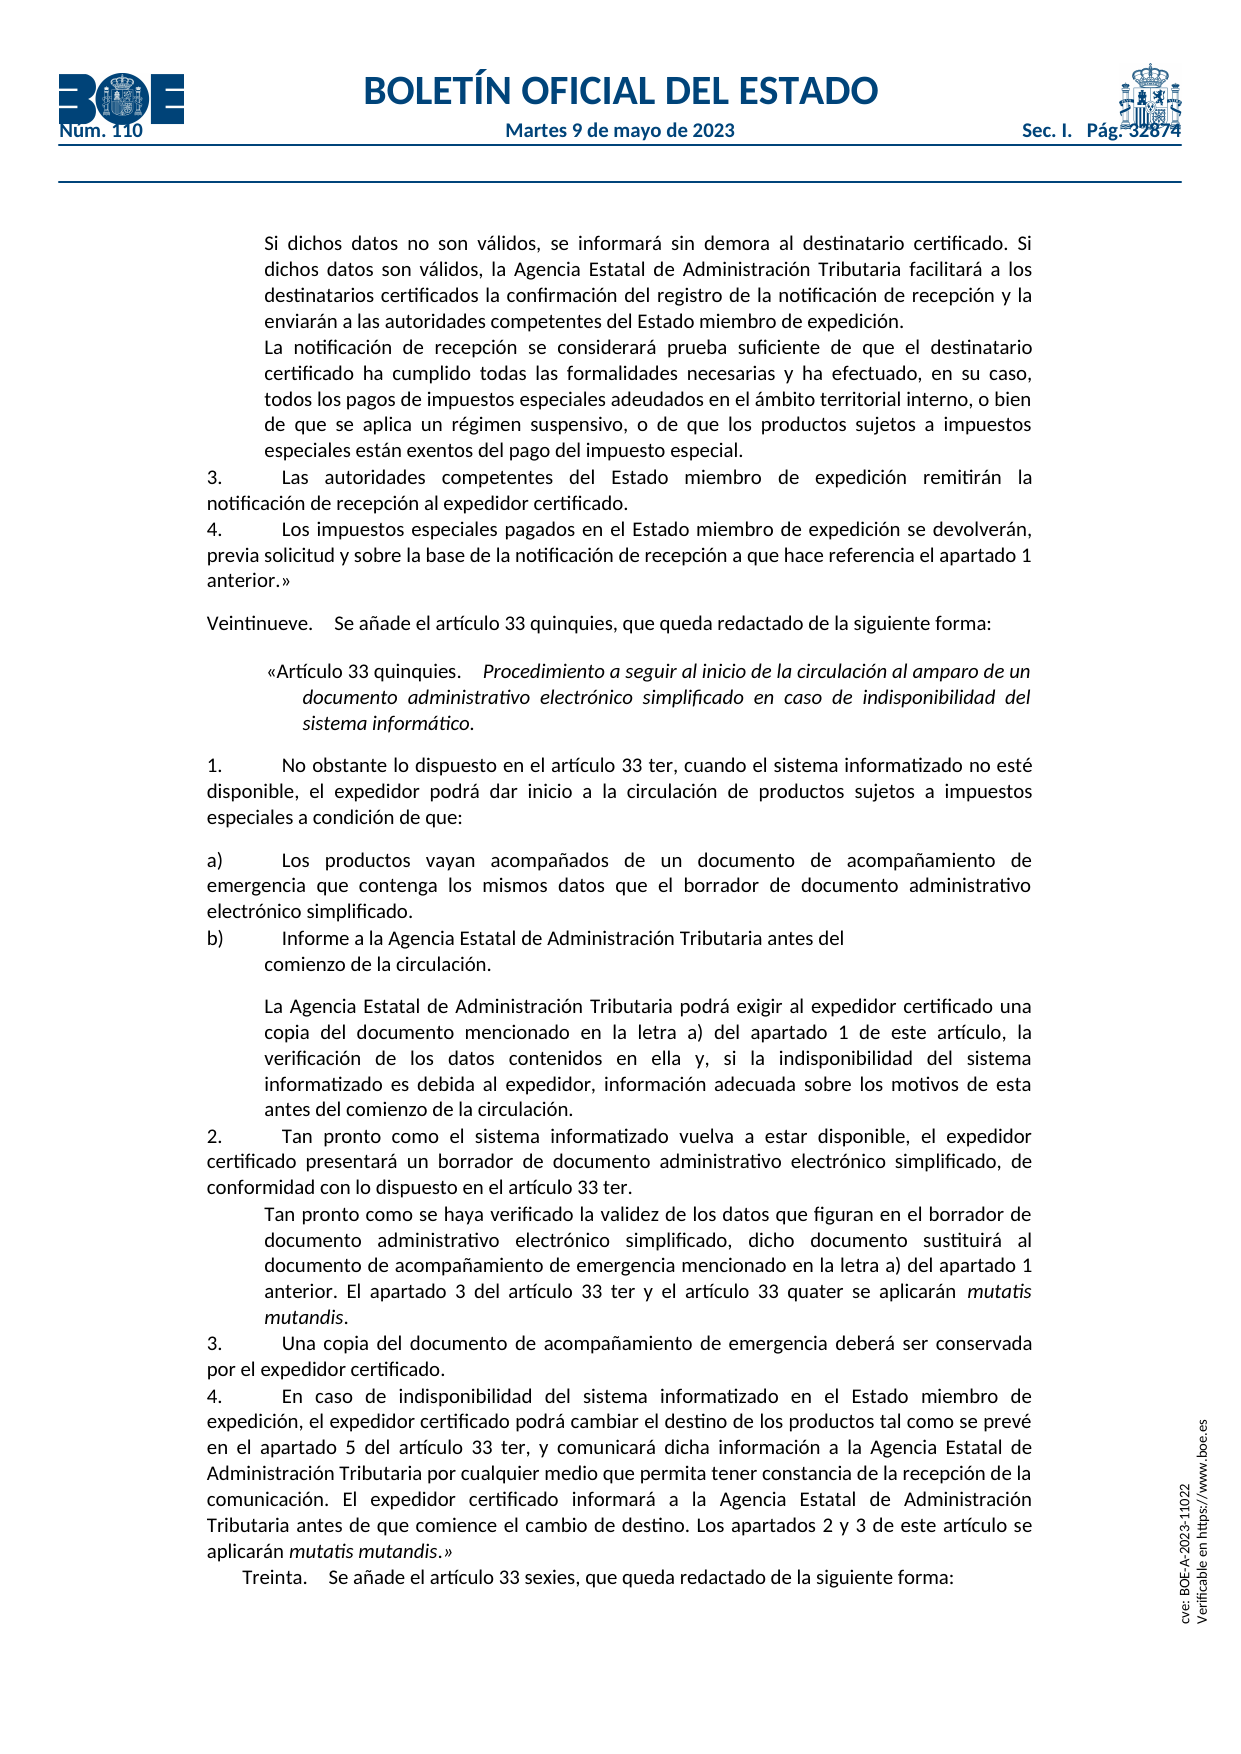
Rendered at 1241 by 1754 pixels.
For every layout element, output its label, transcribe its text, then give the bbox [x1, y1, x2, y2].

list Los impuestos especiales pagados en el Estado miembro de expedición se devolverán, previa solicitud y sobre la base de la notificación de recepción a que hace referencia el apartado 1 anterior.» [207, 516, 1034, 593]
list Informe a la Agencia Estatal de Administración Tributaria antes del [207, 925, 1033, 950]
list Tan pronto como el sistema informatizado vuelva a estar disponible, el expedidor certificado presentará un borrador de documento administrativo electrónico simplificado, de conformidad con lo dispuesto en el artículo 33 ter. [207, 1123, 1034, 1200]
list En caso de indisponibilidad del sistema informatizado en el Estado miembro de expedición, el expedidor certificado podrá cambiar el destino de los productos tal como se prevé en el apartado 5 del artículo 33 ter, y comunicará dicha información a la Agencia Estatal de Administración Tributaria por cualquier medio que permita tener constancia de la recepción de la comunicación. El expedidor certificado informará a la Agencia Estatal de Administración Tributaria antes de que comience el cambio de destino. Los apartados 2 y 3 de este artículo se aplicarán mutatis mutandis.» [207, 1383, 1034, 1563]
text Si dichos datos no son válidos, se informará sin demora al destinatario certificado. Si dichos datos son válidos, la Agencia Estatal de Administración Tributaria facilitará a los destinatarios certificados la confirmación del registro de la notificación de recepción y la enviarán a las autoridades competentes del Estado miembro de expedición. [264, 230, 1034, 333]
list Las autoridades competentes del Estado miembro de expedición remitirán la notificación de recepción al expedidor certificado. [207, 464, 1034, 515]
text Tan pronto como se haya verificado la validez de los datos que figuran en el borrador de documento administrativo electrónico simplificado, dicho documento sustituirá al documento de acompañamiento de emergencia mencionado en la letra a) del apartado 1 anterior. El apartado 3 del artículo 33 ter y el artículo 33 quater se aplicarán mutatis mutandis. [264, 1201, 1034, 1330]
list Una copia del documento de acompañamiento de emergencia deberá ser conservada por el expedidor certificado. [207, 1331, 1034, 1382]
text Veintinueve. Se añade el artículo 33 quinquies, que queda redactado de la siguiente forma: [207, 610, 1034, 636]
text La Agencia Estatal de Administración Tributaria podrá exigir al expedidor certificado una copia del documento mencionado en la letra a) del apartado 1 de este artículo, la verificación de los datos contenidos en ella y, si la indisponibilidad del sistema informatizado es debida al expedidor, información adecuada sobre los motivos de esta antes del comienzo de la circulación. [264, 993, 1034, 1122]
text La notificación de recepción se considerará prueba suficiente de que el destinatario certificado ha cumplido todas las formalidades necesarias y ha efectuado, en su caso, todos los pagos de impuestos especiales adeudados en el ámbito territorial interno, o bien de que se aplica un régimen suspensivo, o de que los productos sujetos a impuestos especiales están exentos del pago del impuesto especial. [264, 334, 1034, 463]
text «Artículo 33 quinquies. Procedimiento a seguir al inicio de la circulación al amparo de un documento administrativo electrónico simplificado en caso de indisponibilidad del sistema informático. [266, 659, 1034, 736]
text Treinta. Se añade el artículo 33 sexies, que queda redactado de la siguiente forma: [242, 1564, 1034, 1589]
list No obstante lo dispuesto en el artículo 33 ter, cuando el sistema informatizado no esté disponible, el expedidor podrá dar inicio a la circulación de productos sujetos a impuestos especiales a condición de que: [207, 753, 1034, 830]
text comienzo de la circulación. [264, 951, 1034, 977]
list Los productos vayan acompañados de un documento de acompañamiento de emergencia que contenga los mismos datos que el borrador de documento administrativo electrónico simplificado. [207, 847, 1033, 924]
